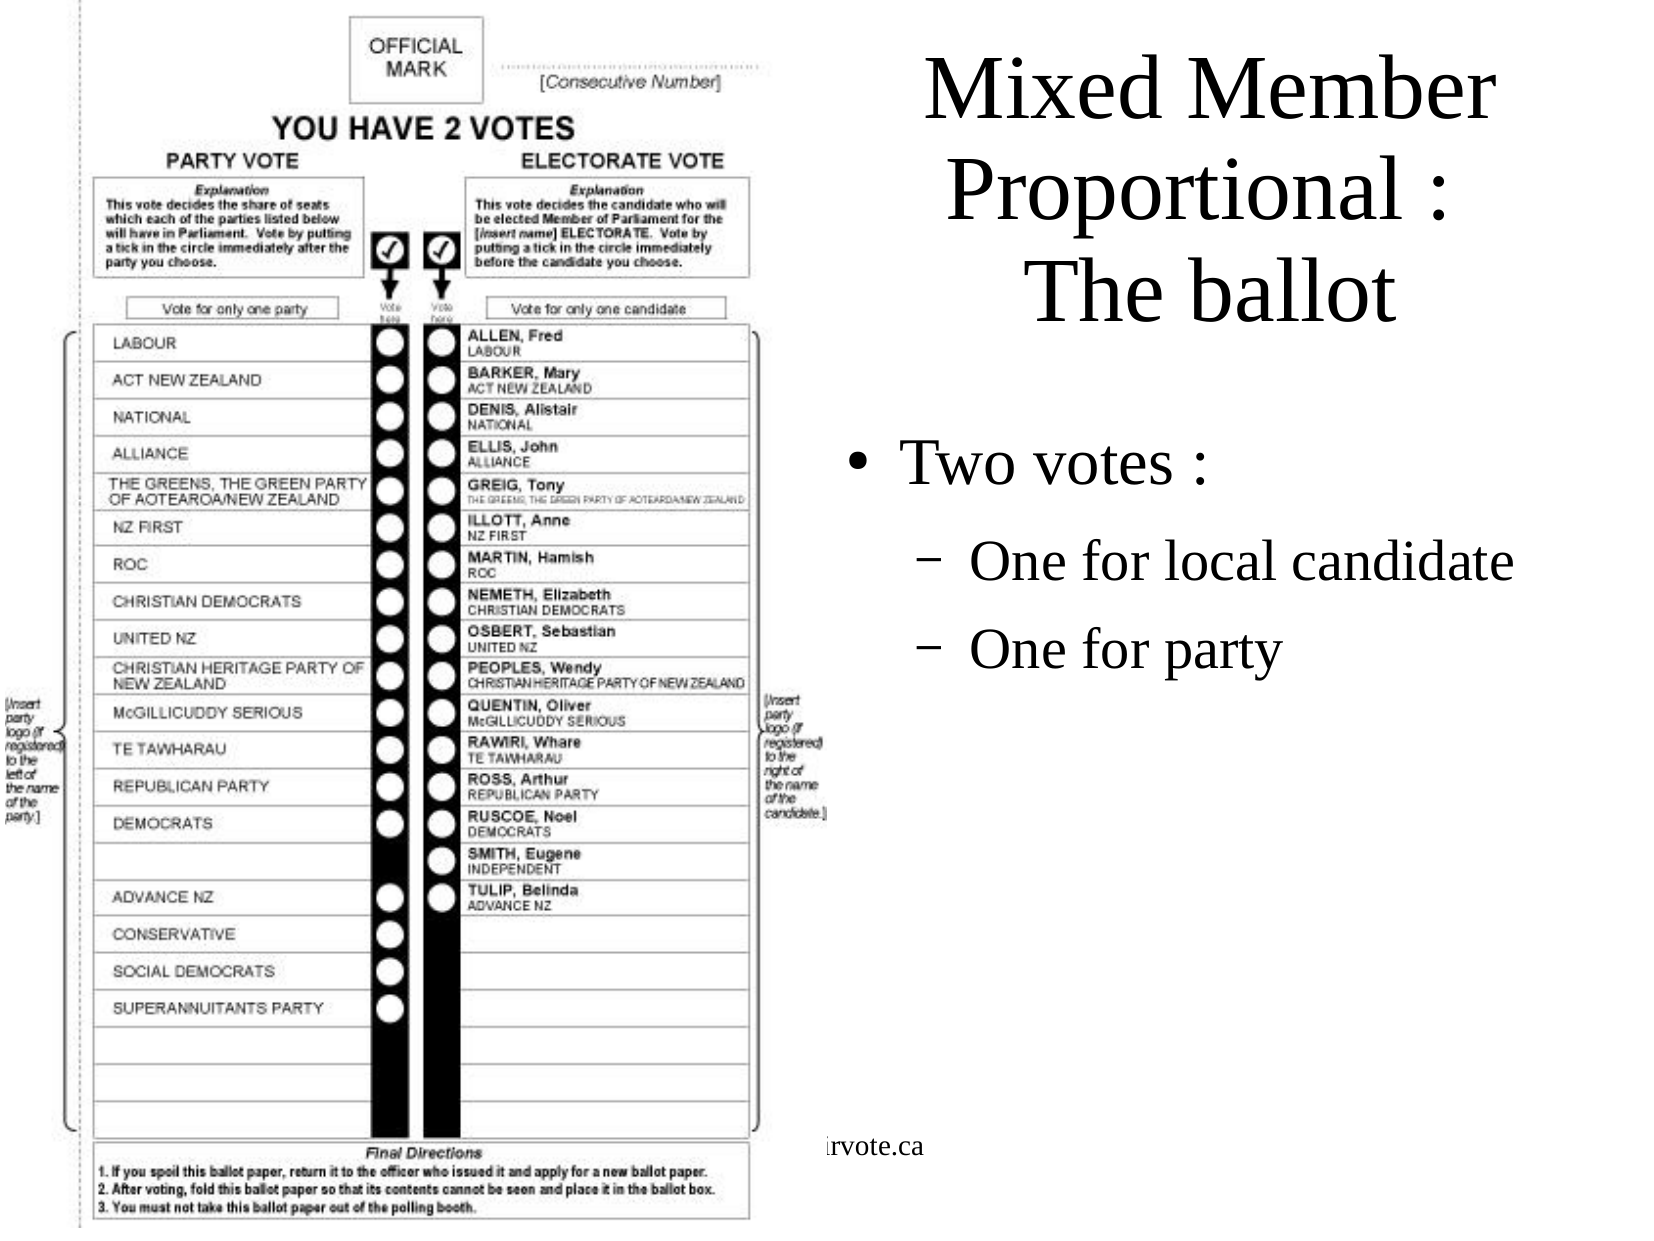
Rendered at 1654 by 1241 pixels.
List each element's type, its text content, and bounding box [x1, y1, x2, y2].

picture [5, 0, 827, 1228]
title Mixed Member Proportional : The ballot [850, 36, 1571, 342]
list Two votes : One for local candidate One for party [828, 425, 1539, 1010]
